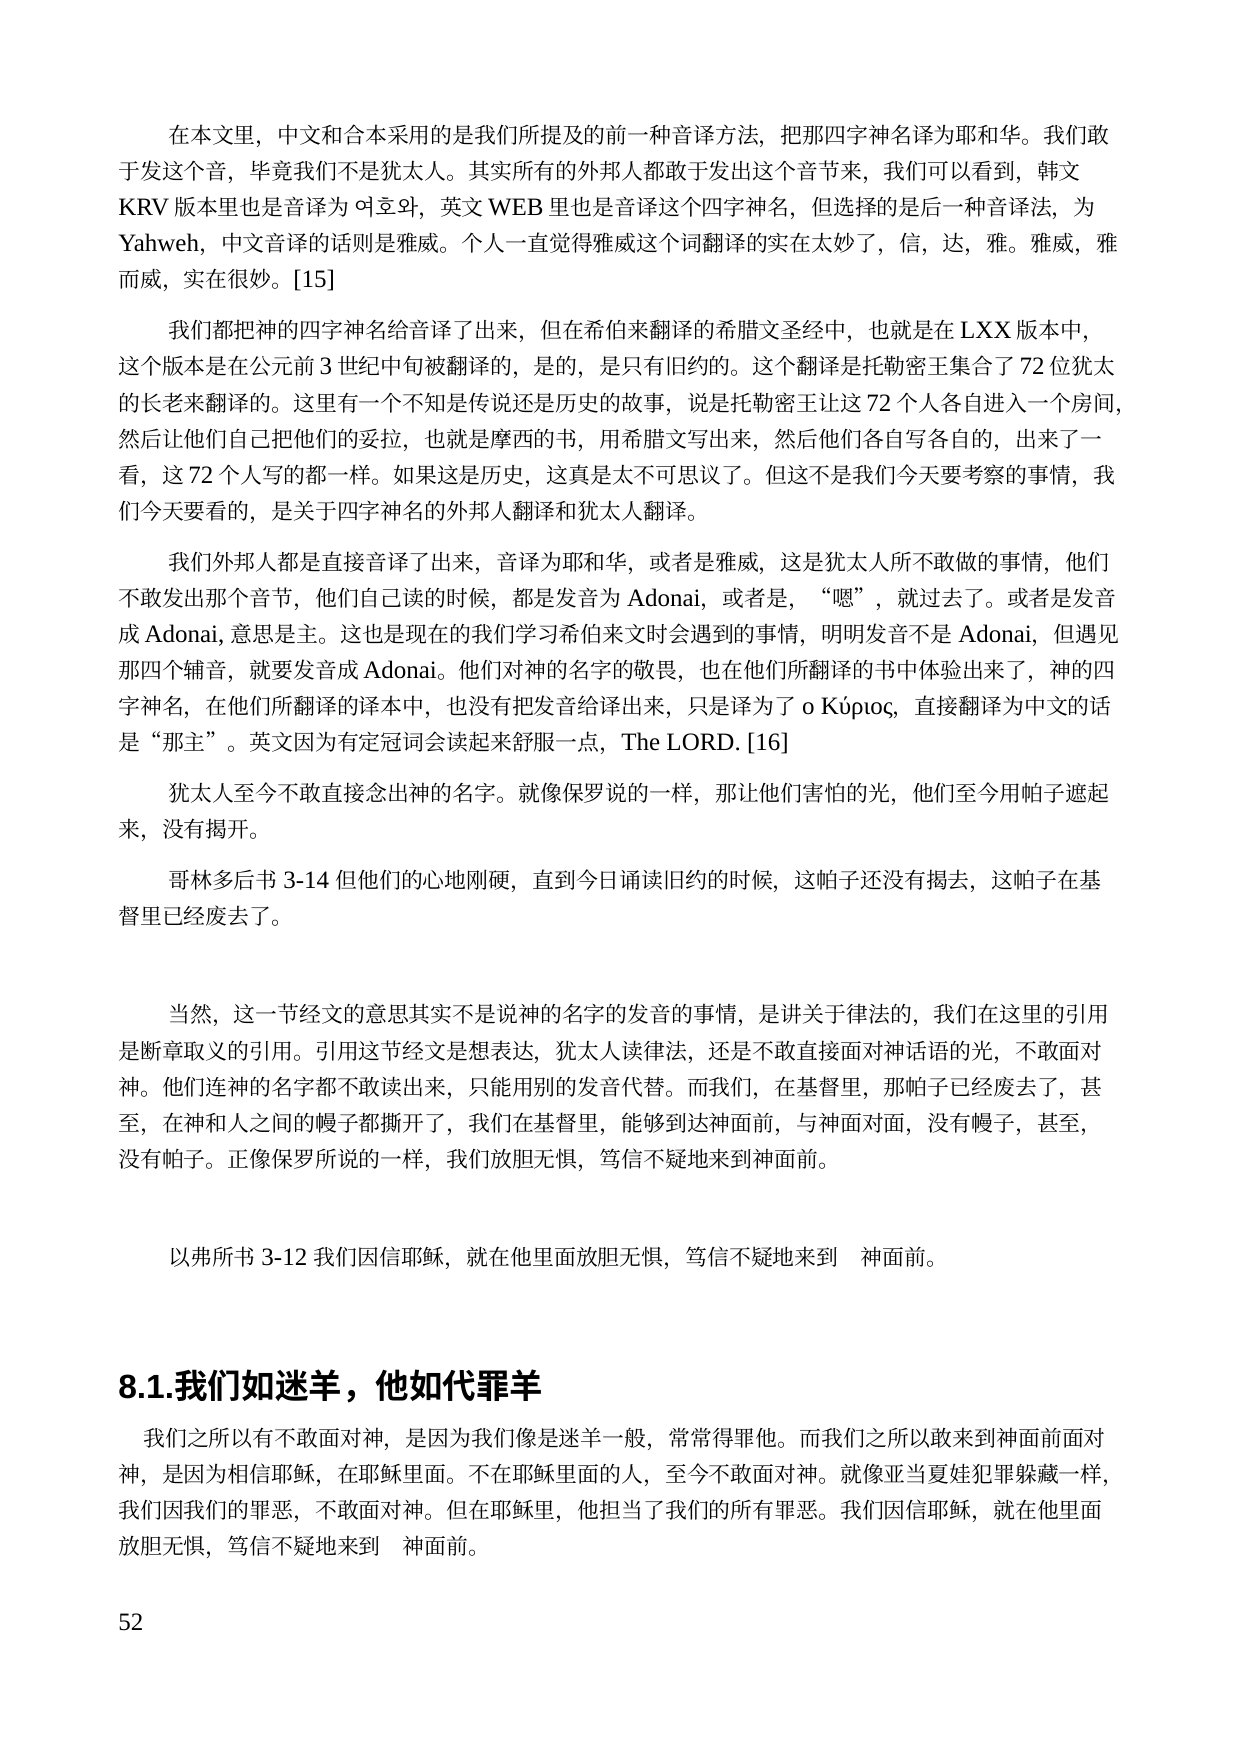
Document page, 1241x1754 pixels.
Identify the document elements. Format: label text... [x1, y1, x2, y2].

subtitle 8.1.我们如迷羊，他如代罪羊 [118, 1360, 1122, 1408]
text 当然，这一节经文的意思其实不是说神的名字的发音的事情，是讲关于律法的，我们在这里的引用是断章取义的引用。引用这节经文是想表达，犹太人读律法，还是不敢直接面对神话语的光，不敢面对神。他们连神的名字都不敢读出来，只能用别的发音代替。而我们，在基督里，那帕子已经废去了，甚至，在神和人之间的幔子都撕开了，我们在基督里，能够到达神面前，与神面对面，没有幔子，甚至，没有帕子。正像保罗所说的一样，我们放胆无惧，笃信不疑地来到神面前。 [118, 998, 1122, 1174]
text 哥林多后书 3-14 但他们的心地刚硬，直到今日诵读旧约的时候，这帕子还没有揭去，这帕子在基督里已经废去了。 [118, 863, 1122, 931]
text 在本文里，中文和合本采用的是我们所提及的前一种音译方法，把那四字神名译为耶和华。我们敢于发这个音，毕竟我们不是犹太人。其实所有的外邦人都敢于发出这个音节来，我们可以看到，韩文KRV版本里也是音译为 여호와，英文WEB里也是音译这个四字神名，但选择的是后一种音译法，为 Yahweh，中文音译的话则是雅威。个人一直觉得雅威这个词翻译的实在太妙了，信，达，雅。雅威，雅而威，实在很妙。[15] [118, 118, 1122, 294]
text 我们之所以有不敢面对神，是因为我们像是迷羊一般，常常得罪他。而我们之所以敢来到神面前面对神，是因为相信耶稣，在耶稣里面。不在耶稣里面的人，至今不敢面对神。就像亚当夏娃犯罪躲藏一样，我们因我们的罪恶，不敢面对神。但在耶稣里，他担当了我们的所有罪恶。我们因信耶稣，就在他里面放胆无惧，笃信不疑地来到 神面前。 [118, 1421, 1122, 1561]
text 以弗所书 3-12 我们因信耶稣，就在他里面放胆无惧，笃信不疑地来到 神面前。 [118, 1241, 1122, 1272]
text 我们都把神的四字神名给音译了出来，但在希伯来翻译的希腊文圣经中，也就是在LXX版本中，这个版本是在公元前3世纪中旬被翻译的，是的，是只有旧约的。这个翻译是托勒密王集合了72位犹太的长老来翻译的。这里有一个不知是传说还是历史的故事，说是托勒密王让这72个人各自进入一个房间，然后让他们自己把他们的妥拉，也就是摩西的书，用希腊文写出来，然后他们各自写各自的，出来了一看，这72个人写的都一样。如果这是历史，这真是太不可思议了。但这不是我们今天要考察的事情，我们今天要看的，是关于四字神名的外邦人翻译和犹太人翻译。 [118, 313, 1122, 526]
text 我们外邦人都是直接音译了出来，音译为耶和华，或者是雅威，这是犹太人所不敢做的事情，他们不敢发出那个音节，他们自己读的时候，都是发音为 Adonai，或者是，“嗯”，就过去了。或者是发音成Adonai, 意思是主。这也是现在的我们学习希伯来文时会遇到的事情，明明发音不是 Adonai，但遇见那四个辅音，就要发音成Adonai。他们对神的名字的敬畏，也在他们所翻译的书中体验出来了，神的四字神名，在他们所翻译的译本中，也没有把发音给译出来，只是译为了 ο Κύριος，直接翻译为中文的话是“那主”。英文因为有定冠词会读起来舒服一点，The LORD. [16] [118, 545, 1122, 757]
text 犹太人至今不敢直接念出神的名字。就像保罗说的一样，那让他们害怕的光，他们至今用帕子遮起来，没有揭开。 [118, 776, 1122, 844]
